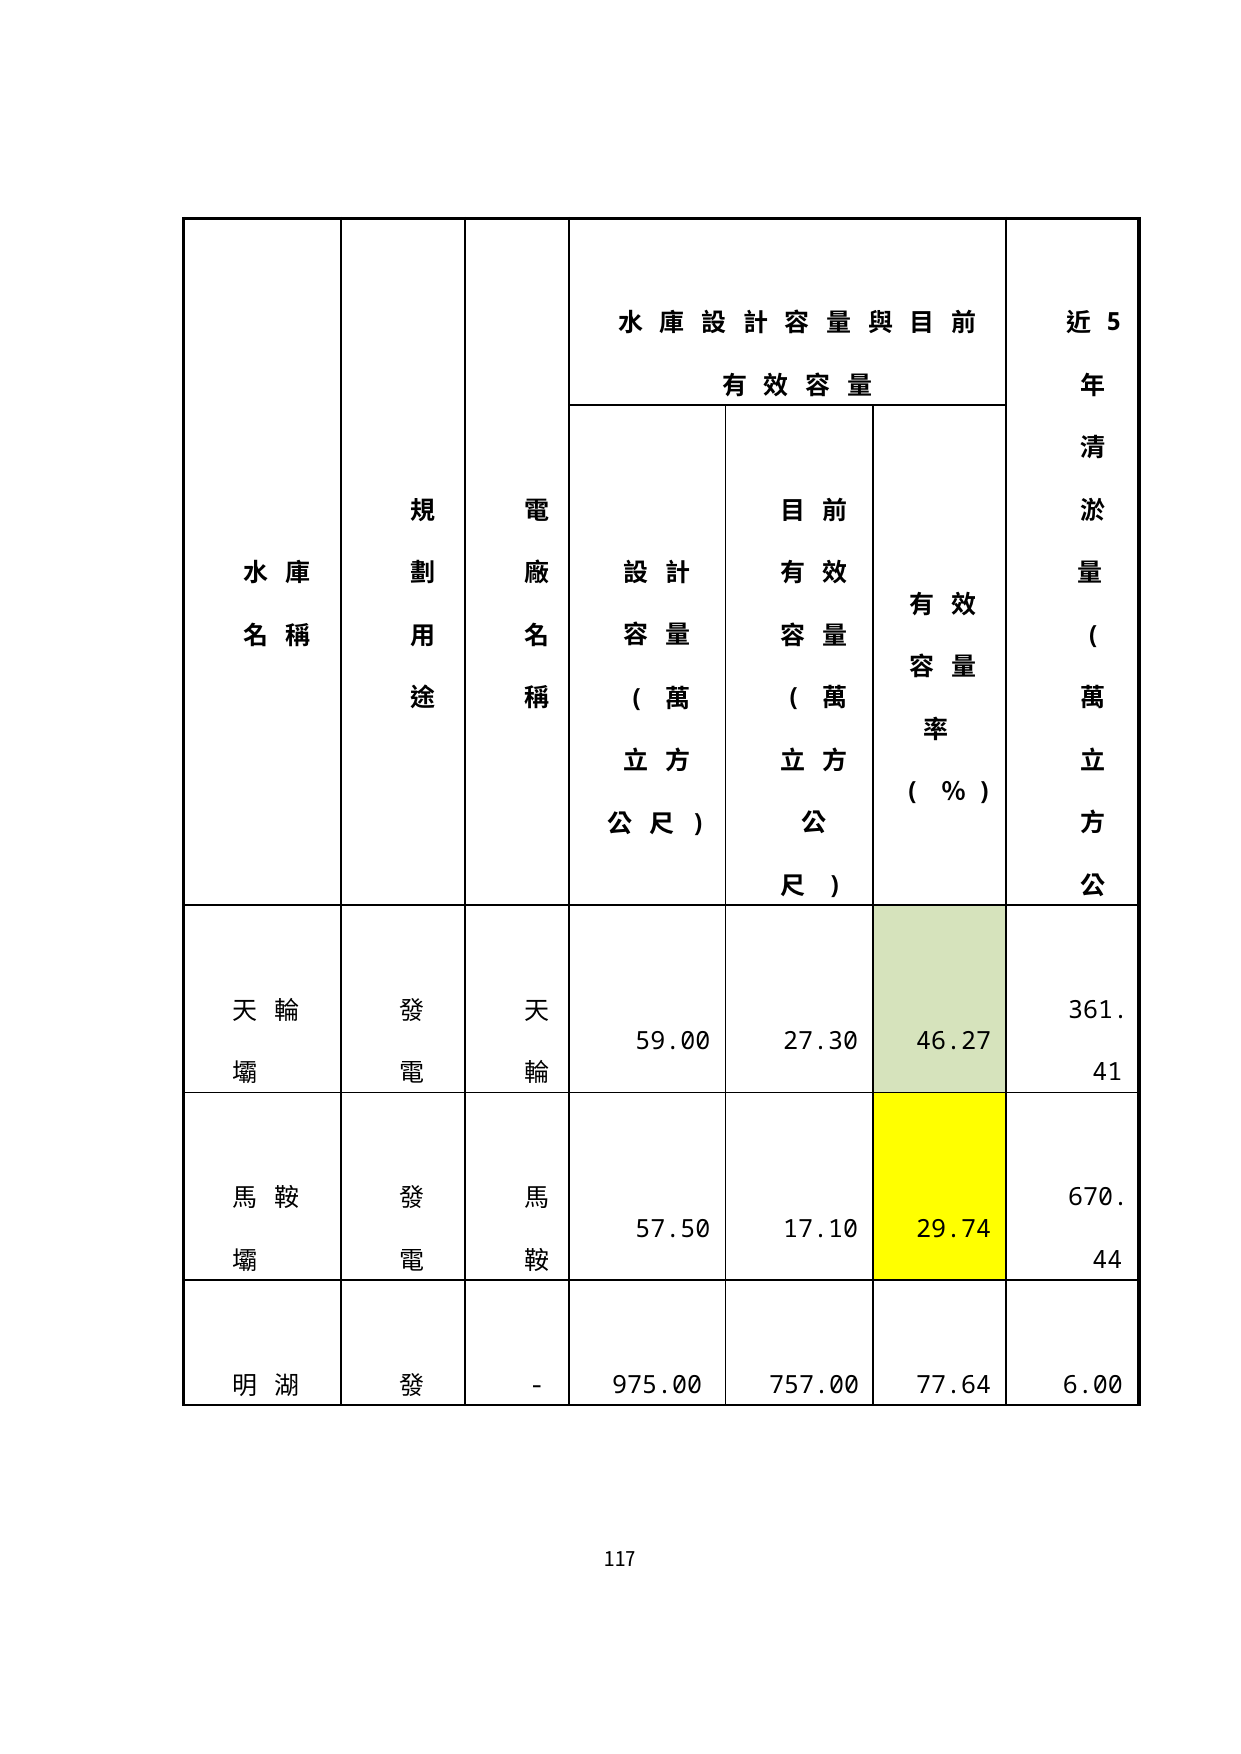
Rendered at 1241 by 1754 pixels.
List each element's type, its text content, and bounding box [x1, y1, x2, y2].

table_cell 發電 [342, 906, 464, 1092]
table_cell 有效容量率(％) [874, 406, 1005, 904]
table_header 規劃用途 [342, 220, 464, 904]
table_cell 17.10 [726, 1093, 872, 1279]
table_cell 發 [342, 1281, 464, 1404]
table_cell 670.44 [1007, 1093, 1137, 1279]
table_cell 目前有效容量(萬立方公尺) [726, 406, 872, 904]
table_cell 天輪 [466, 906, 568, 1092]
table_cell 975.00 [570, 1281, 725, 1404]
table_cell 59.00 [570, 906, 725, 1092]
table_cell 57.50 [570, 1093, 725, 1279]
table_cell - [466, 1281, 568, 1404]
table_header 水庫設計容量與目前有效容量 [570, 220, 1005, 404]
table_cell 6.00 [1007, 1281, 1137, 1404]
table_cell 發電 [342, 1093, 464, 1279]
table_header 水庫名稱 [185, 220, 340, 904]
table_cell 馬鞍 [466, 1093, 568, 1279]
table_cell 27.30 [726, 906, 872, 1092]
table_cell 天輪壩 [185, 906, 340, 1092]
table_cell 77.64 [874, 1281, 1005, 1404]
table_header 近5年清淤量(萬立方公尺) [1007, 220, 1137, 904]
table_cell 明湖 [185, 1281, 340, 1404]
table_header 電廠 名稱 [466, 220, 568, 904]
table_cell 29.74 [874, 1093, 1005, 1279]
table_cell 設計容量 (萬立方公尺) [570, 406, 725, 904]
table_cell 361.41 [1007, 906, 1137, 1092]
table_cell 757.00 [726, 1281, 872, 1404]
table_cell 46.27 [874, 906, 1005, 1092]
table_cell 馬鞍壩 [185, 1093, 340, 1279]
